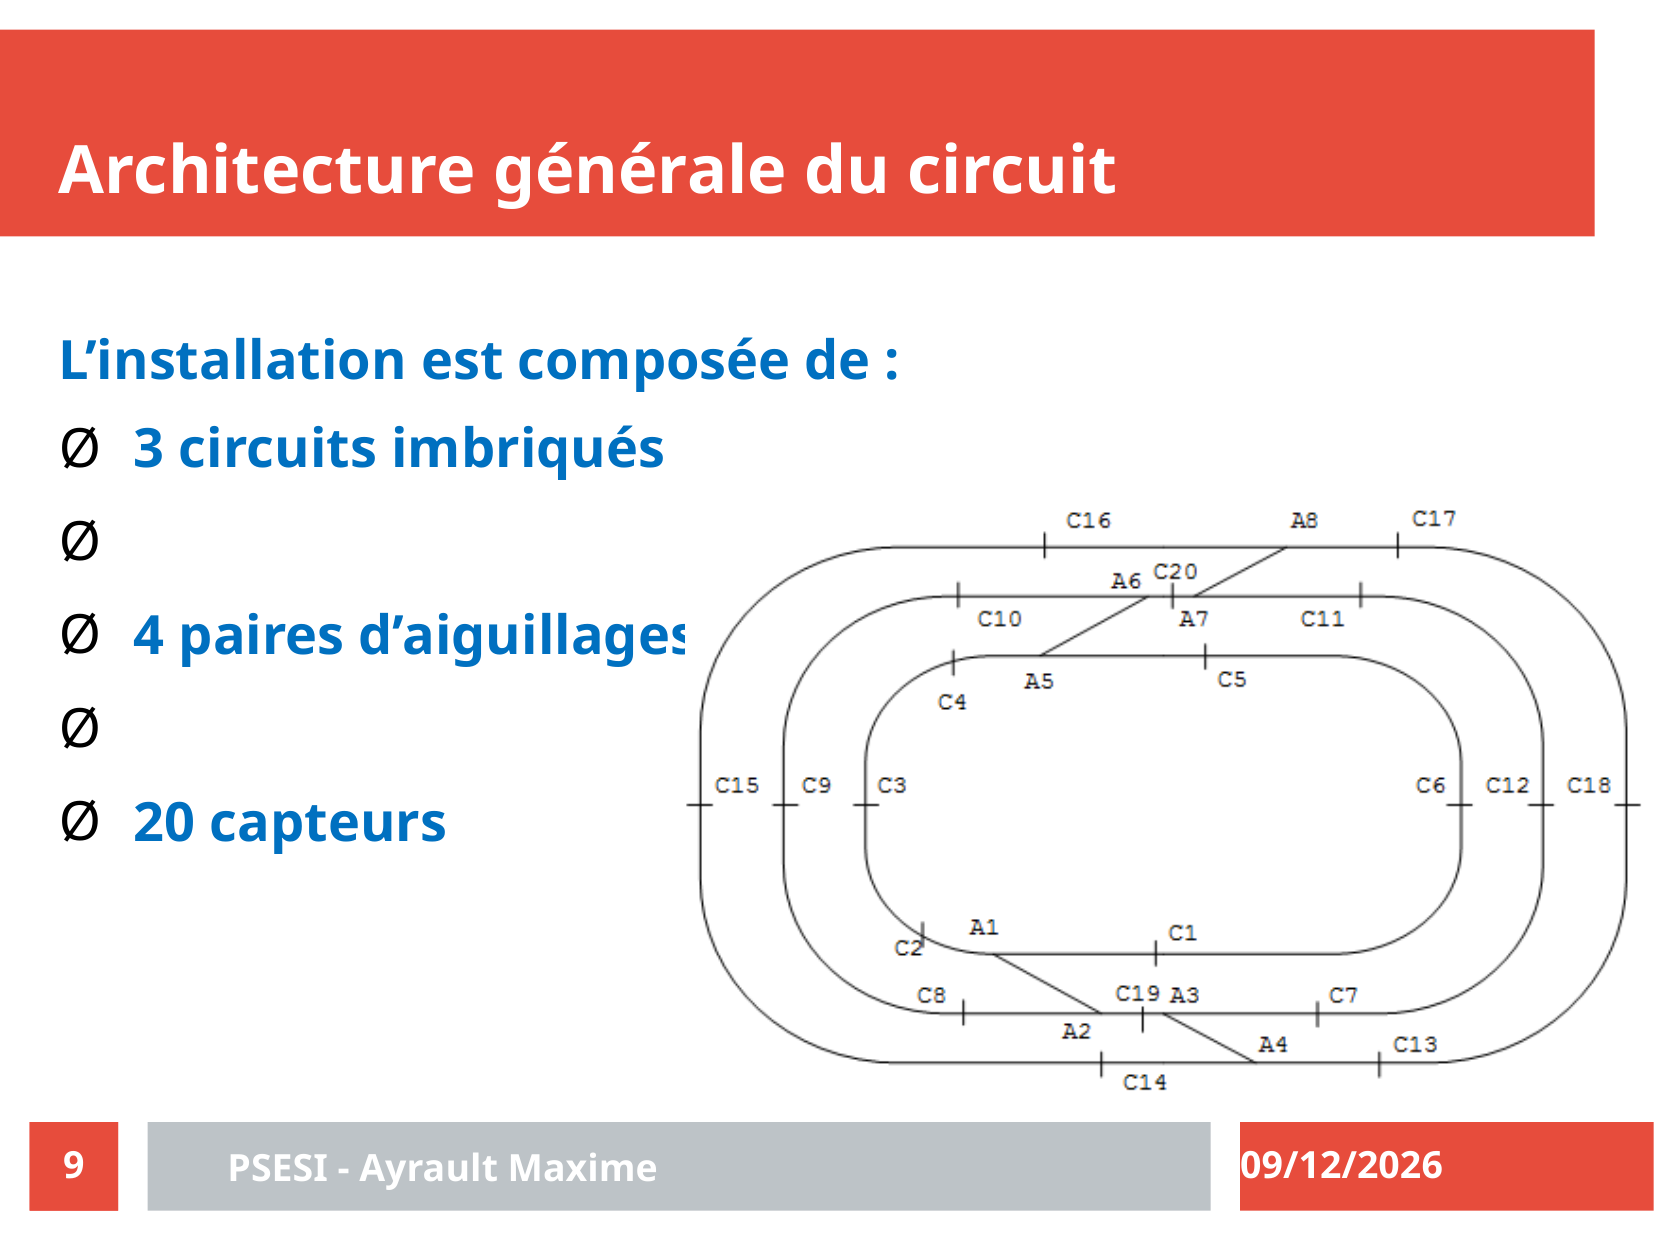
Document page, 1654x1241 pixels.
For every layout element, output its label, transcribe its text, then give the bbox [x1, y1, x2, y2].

text_box 06/03/2017 [1240, 1122, 1625, 1211]
picture [685, 498, 1643, 1111]
title Architecture générale du circuit [59, 59, 1595, 207]
text_box [29, 1122, 119, 1211]
list L’installation est composée de : 3 circuits imbriqués 4 paires d’aiguillages 20 capteurs [59, 324, 1565, 1093]
text_box PSESI - Ayrault Maxime [177, 1122, 709, 1211]
